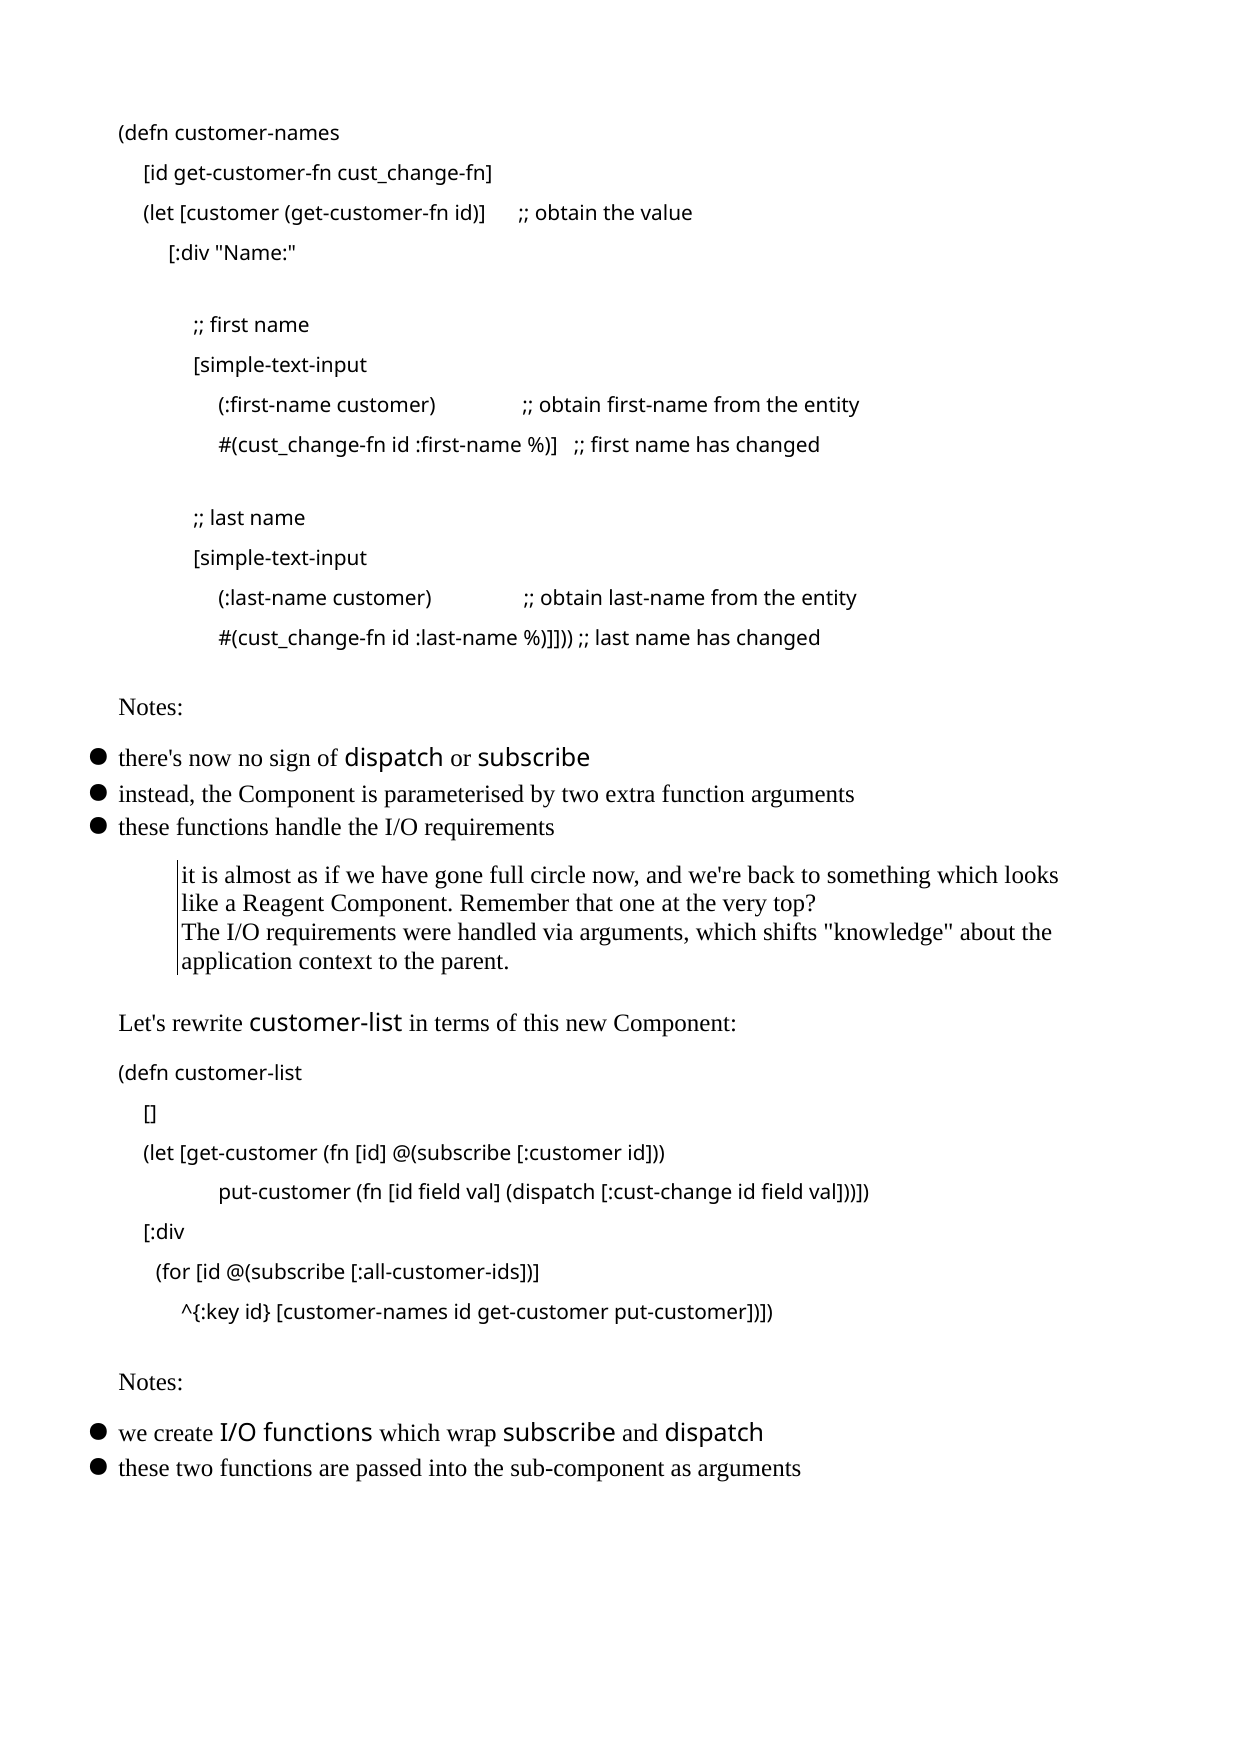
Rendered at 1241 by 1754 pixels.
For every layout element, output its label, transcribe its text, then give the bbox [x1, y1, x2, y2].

text (:first-name customer) ;; obtain first-name from the entity [118, 390, 1122, 419]
text it is almost as if we have gone full circle now, and we're back to something which looks like a Reagent Component. Remember that one at the very top? The I/O requirements were handled via arguments, which shifts "knowledge" about the application context to the parent. [178, 860, 1063, 975]
text ;; last name [118, 503, 1122, 532]
text (for [id @(subscribe [:all-customer-ids])] [118, 1257, 1122, 1286]
text [simple-text-input [118, 543, 1122, 572]
text #(cust_change-fn id :last-name %)]])) ;; last name has changed [118, 623, 1122, 651]
text Notes: [118, 692, 1122, 721]
text put-customer (fn [id field val] (dispatch [:cust-change id field val]))]) [118, 1177, 1122, 1206]
list instead, the Component is parameterised by two extra function arguments [118, 779, 1122, 808]
text Let's rewrite customer-list in terms of this new Component: [118, 1004, 1122, 1038]
text (let [get-customer (fn [id] @(subscribe [:customer id])) [118, 1138, 1122, 1166]
list these two functions are passed into the sub-component as arguments [118, 1453, 1122, 1482]
text [] [118, 1098, 1122, 1126]
text [:div [118, 1217, 1122, 1246]
list these functions handle the I/O requirements [118, 812, 1122, 841]
text [:div "Name:" [118, 238, 1122, 266]
text Notes: [118, 1367, 1122, 1395]
text ;; first name [118, 311, 1122, 339]
text (:last-name customer) ;; obtain last-name from the entity [118, 583, 1122, 612]
list there's now no sign of dispatch or subscribe [118, 740, 1122, 774]
list we create I/O functions which wrap subscribe and dispatch [118, 1414, 1122, 1448]
text (defn customer-names [118, 118, 1122, 147]
text #(cust_change-fn id :first-name %)] ;; first name has changed [118, 430, 1122, 459]
text [id get-customer-fn cust_change-fn] [118, 158, 1122, 186]
text (let [customer (get-customer-fn id)] ;; obtain the value [118, 198, 1122, 226]
text (defn customer-list [118, 1058, 1122, 1086]
text [simple-text-input [118, 351, 1122, 379]
text ^{:key id} [customer-names id get-customer put-customer])]) [118, 1297, 1122, 1326]
